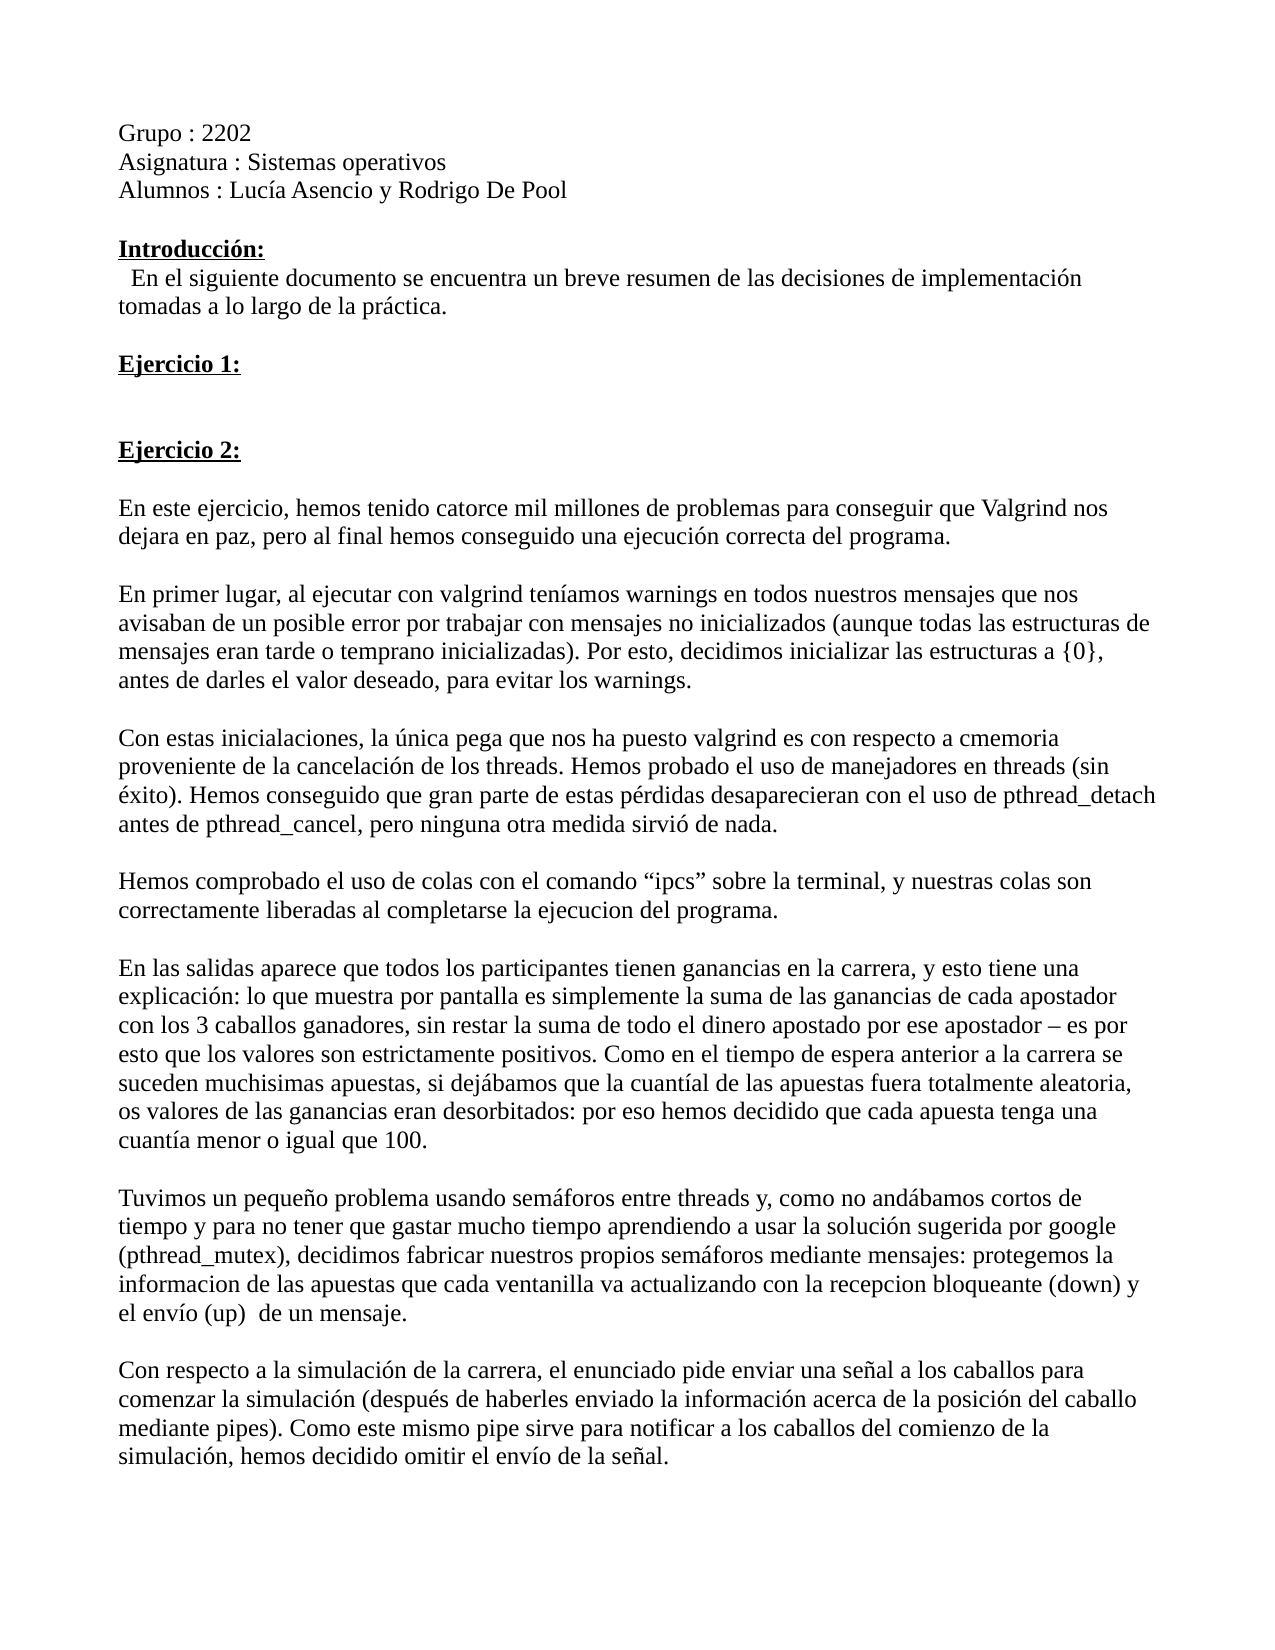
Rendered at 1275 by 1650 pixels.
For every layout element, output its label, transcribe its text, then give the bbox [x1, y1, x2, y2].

text Ejercicio 2: [118, 435, 1157, 464]
text Ejercicio 1: [118, 349, 1157, 378]
text Con respecto a la simulación de la carrera, el enunciado pide enviar una señal a los caballos para comenzar la simulación (después de haberles enviado la información acerca de la posición del caballo mediante pipes). Como este mismo pipe sirve para notificar a los caballos del comienzo de la simulación, hemos decidido omitir el envío de la señal. [118, 1355, 1157, 1470]
text En el siguiente documento se encuentra un breve resumen de las decisiones de implementación tomadas a lo largo de la práctica. [118, 263, 1157, 320]
text Introducción: [118, 234, 1157, 263]
text Con estas inicialaciones, la única pega que nos ha puesto valgrind es con respecto a cmemoria proveniente de la cancelación de los threads. Hemos probado el uso de manejadores en threads (sin éxito). Hemos conseguido que gran parte de estas pérdidas desaparecieran con el uso de pthread_detach antes de pthread_cancel, pero ninguna otra medida sirvió de nada. [118, 723, 1157, 838]
text En las salidas aparece que todos los participantes tienen ganancias en la carrera, y esto tiene una explicación: lo que muestra por pantalla es simplemente la suma de las ganancias de cada apostador con los 3 caballos ganadores, sin restar la suma de todo el dinero apostado por ese apostador – es por esto que los valores son estrictamente positivos. Como en el tiempo de espera anterior a la carrera se suceden muchisimas apuestas, si dejábamos que la cuantíal de las apuestas fuera totalmente aleatoria, os valores de las ganancias eran desorbitados: por eso hemos decidido que cada apuesta tenga una cuantía menor o igual que 100. [118, 953, 1157, 1154]
text En primer lugar, al ejecutar con valgrind teníamos warnings en todos nuestros mensajes que nos avisaban de un posible error por trabajar con mensajes no inicializados (aunque todas las estructuras de mensajes eran tarde o temprano inicializadas). Por esto, decidimos inicializar las estructuras a {0}, antes de darles el valor deseado, para evitar los warnings. [118, 579, 1157, 694]
text Tuvimos un pequeño problema usando semáforos entre threads y, como no andábamos cortos de tiempo y para no tener que gastar mucho tiempo aprendiendo a usar la solución sugerida por google (pthread_mutex), decidimos fabricar nuestros propios semáforos mediante mensajes: protegemos la informacion de las apuestas que cada ventanilla va actualizando con la recepcion bloqueante (down) y el envío (up) de un mensaje. [118, 1183, 1157, 1326]
text En este ejercicio, hemos tenido catorce mil millones de problemas para conseguir que Valgrind nos dejara en paz, pero al final hemos conseguido una ejecución correcta del programa. [118, 493, 1157, 550]
text Hemos comprobado el uso de colas con el comando “ipcs” sobre la terminal, y nuestras colas son correctamente liberadas al completarse la ejecucion del programa. [118, 866, 1157, 924]
